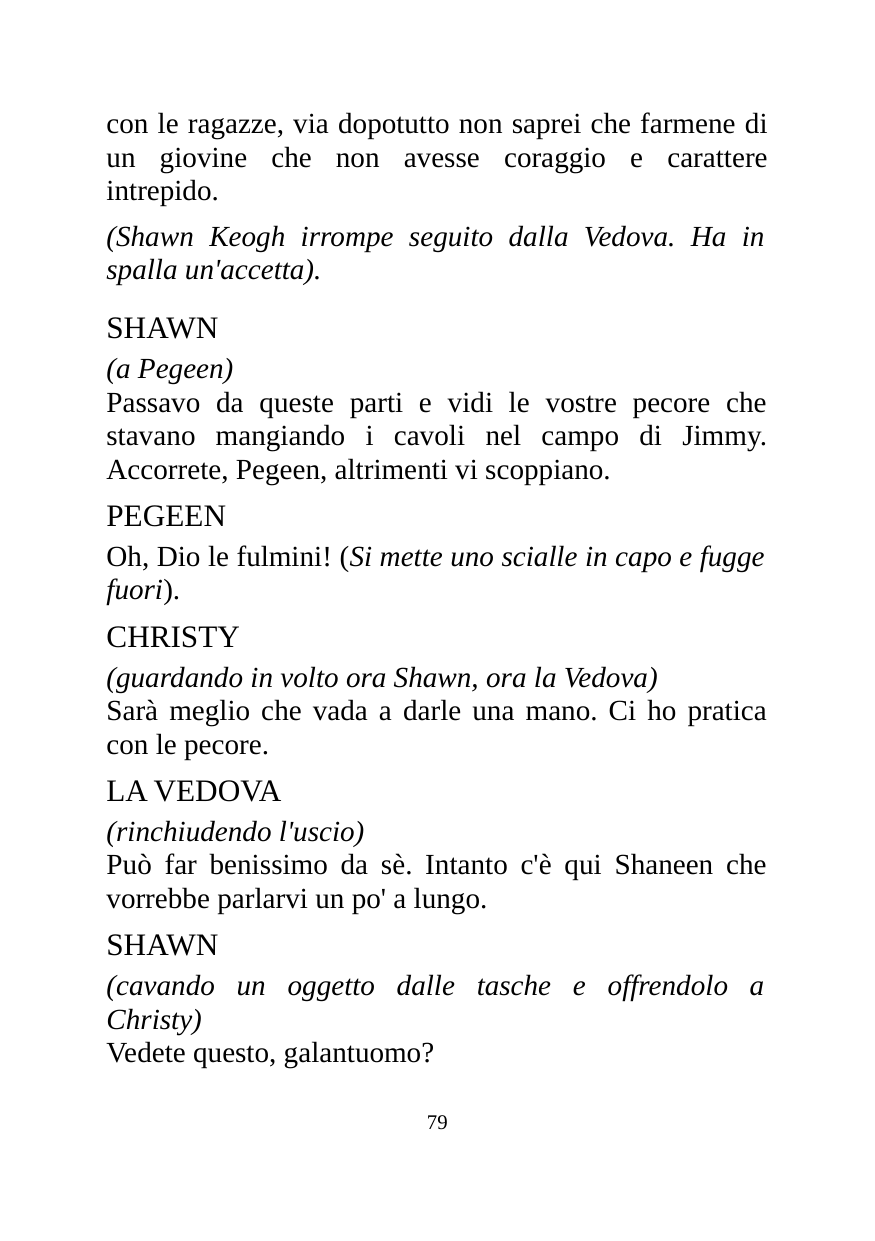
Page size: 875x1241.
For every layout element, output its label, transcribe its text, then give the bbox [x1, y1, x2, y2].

text LA VEDOVA [106, 772, 768, 808]
text (guardando in volto ora Shawn, ora la Vedova) [106, 660, 768, 693]
text Vedete questo, galantuomo? [106, 1035, 768, 1069]
text (rinchiudendo l'uscio) [106, 814, 768, 847]
text Può far benissimo da sè. Intanto c'è qui Shaneen che vorrebbe parlarvi un po' a lungo. [106, 847, 768, 914]
text SHAWN [106, 926, 768, 962]
text con le ragazze, via dopotutto non saprei che farmene di un giovine che non avesse coraggio e carattere intrepido. [106, 106, 768, 207]
text (cavando un oggetto dalle tasche e offrendolo a Christy) [106, 968, 768, 1035]
text CHRISTY [106, 618, 768, 654]
text Sarà meglio che vada a darle una mano. Ci ho pratica con le pecore. [106, 693, 768, 760]
text PEGEEN [106, 497, 768, 533]
text Oh, Dio le fulmini! (Si mette uno scialle in capo e fugge fuori). [106, 539, 768, 606]
text (Shawn Keogh irrompe seguito dalla Vedova. Ha in spalla un'accetta). [106, 219, 768, 286]
text SHAWN [106, 309, 768, 345]
text (a Pegeen) [106, 351, 768, 385]
text Passavo da queste parti e vidi le vostre pecore che stavano mangiando i cavoli nel campo di Jimmy. Accorrete, Pegeen, altrimenti vi scoppiano. [106, 385, 768, 485]
